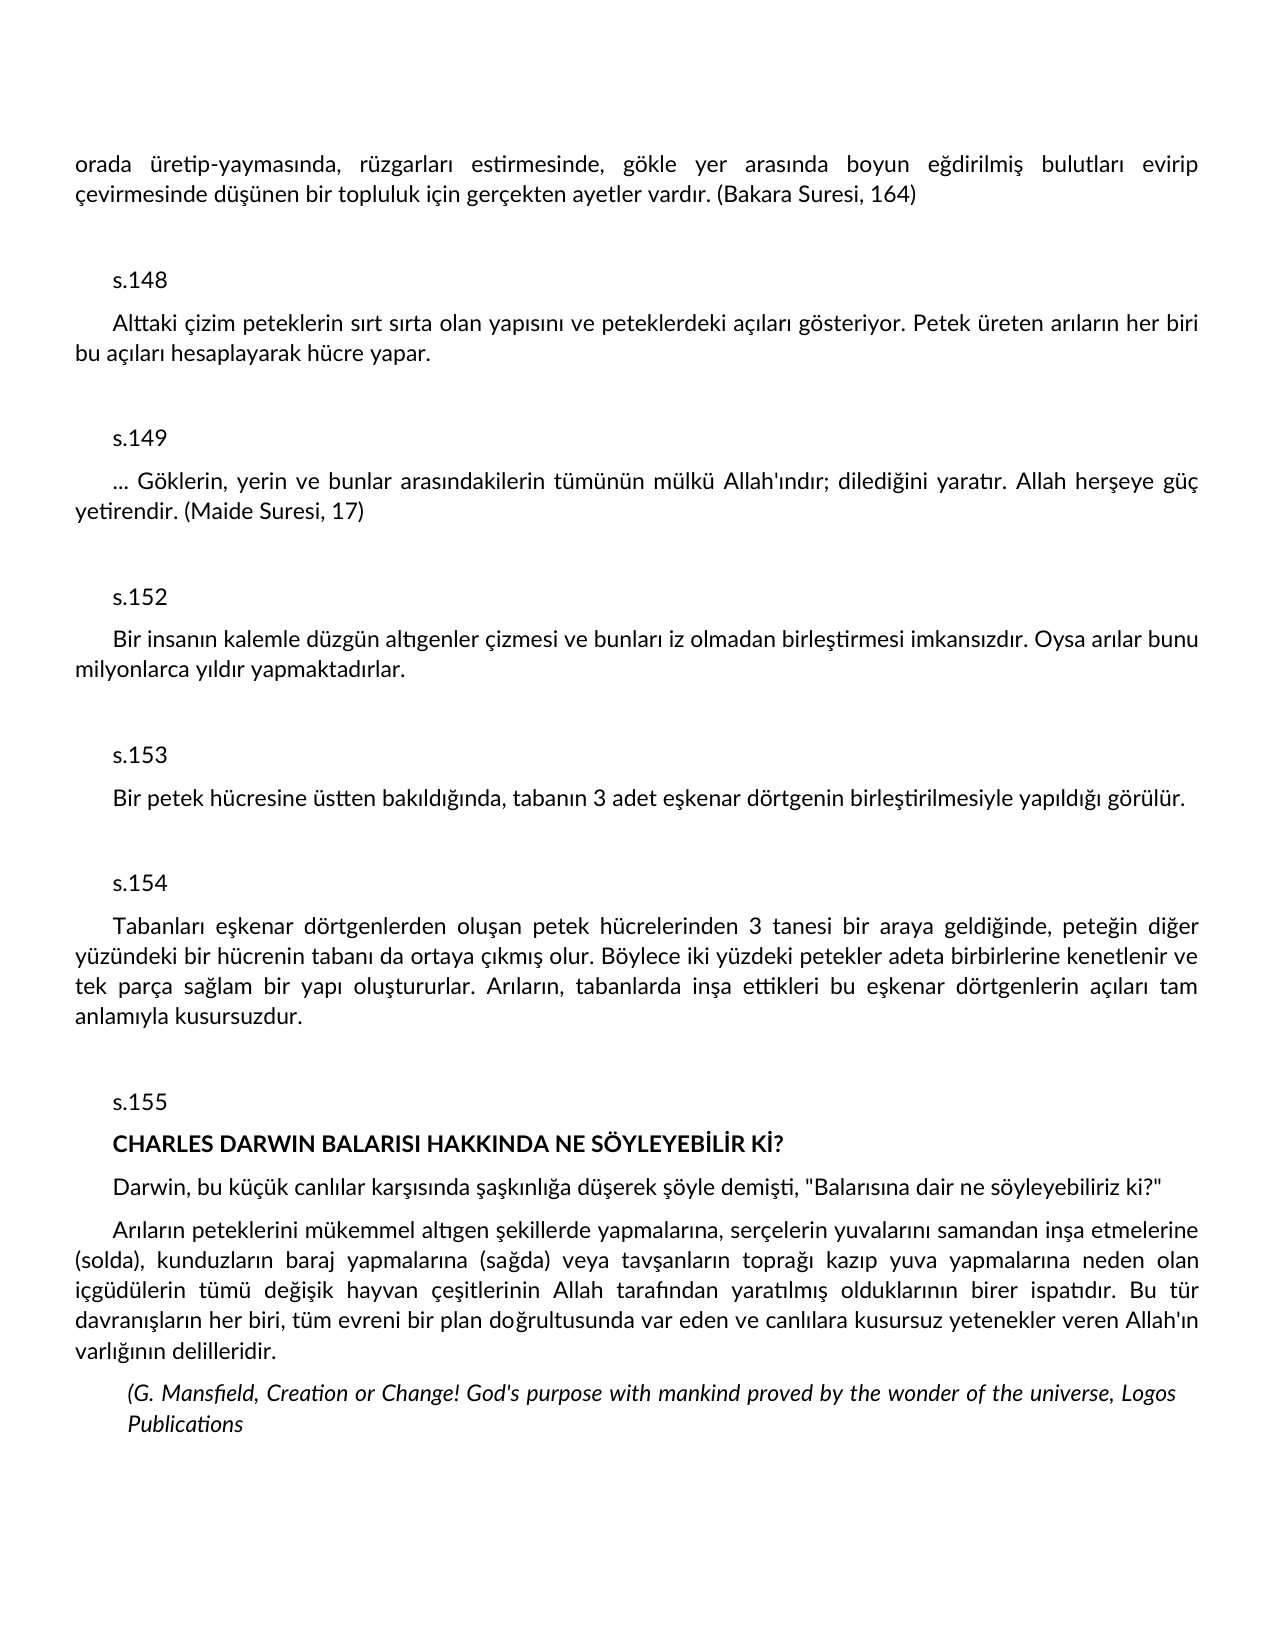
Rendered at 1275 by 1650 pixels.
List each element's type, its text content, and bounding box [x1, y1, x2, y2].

text Alttaki çizim peteklerin sırt sırta olan yapısını ve peteklerdeki açıları gösteriyor. Petek üreten arıların her biri bu açıları hesaplayarak hücre yapar. [75, 308, 1200, 366]
text Darwin, bu küçük canlılar karşısında şaşkınlığa düşerek şöyle demişti, "Balarısına dair ne söyleyebiliriz ki?" [75, 1173, 1200, 1200]
text s.153 [75, 741, 1200, 768]
text orada üretip-yaymasında, rüzgarları estirmesinde, gökle yer arasında boyun eğdirilmiş bulutları evirip çevirmesinde düşünen bir topluluk için gerçekten ayetler vardır. (Bakara Suresi, 164) [75, 150, 1200, 208]
text s.149 [75, 424, 1200, 451]
text ... Göklerin, yerin ve bunlar arasındakilerin tümünün mülkü Allah'ındır; dilediğini yaratır. Allah herşeye güç yetirendir. (Maide Suresi, 17) [75, 467, 1200, 524]
text CHARLES DARWIN BALARISI HAKKINDA NE SÖYLEYEBİLİR Kİ? [75, 1130, 1200, 1158]
text s.152 [75, 582, 1200, 610]
text s.154 [75, 869, 1200, 896]
text Tabanları eşkenar dörtgenlerden oluşan petek hücrelerinden 3 tanesi bir araya geldiğinde, peteğin diğer yüzündeki bir hücrenin tabanı da ortaya çıkmış olur. Böylece iki yüzdeki petekler adeta birbirlerine kenetlenir ve tek parça sağlam bir yapı oluştururlar. Arıların, tabanlarda inşa ettikleri bu eşkenar dörtgenlerin açıları tam anlamıyla kusursuzdur. [75, 911, 1200, 1029]
text s.155 [75, 1087, 1200, 1115]
text (G. Mansfield, Creation or Change! God's purpose with mankind proved by the wonder of the universe, Logos Publications [127, 1379, 1177, 1437]
text Arıların peteklerini mükemmel altıgen şekillerde yapmalarına, serçelerin yuvalarını samandan inşa etmelerine (solda), kunduzların baraj yapmalarına (sağda) veya tavşanların toprağı kazıp yuva yapmalarına neden olan içgüdülerin tümü değişik hayvan çeşitlerinin Allah tarafından yaratılmış olduklarının birer ispatıdır. Bu tür davranışların her biri, tüm evreni bir plan doğrultusunda var eden ve canlılara kusursuz yetenekler veren Allah'ın varlığının delilleridir. [75, 1216, 1200, 1364]
text s.148 [75, 266, 1200, 293]
text Bir petek hücresine üstten bakıldığında, tabanın 3 adet eşkenar dörtgenin birleştirilmesiyle yapıldığı görülür. [75, 783, 1200, 811]
text Bir insanın kalemle düzgün altıgenler çizmesi ve bunları iz olmadan birleştirmesi imkansızdır. Oysa arılar bunu milyonlarca yıldır yapmaktadırlar. [75, 625, 1200, 683]
